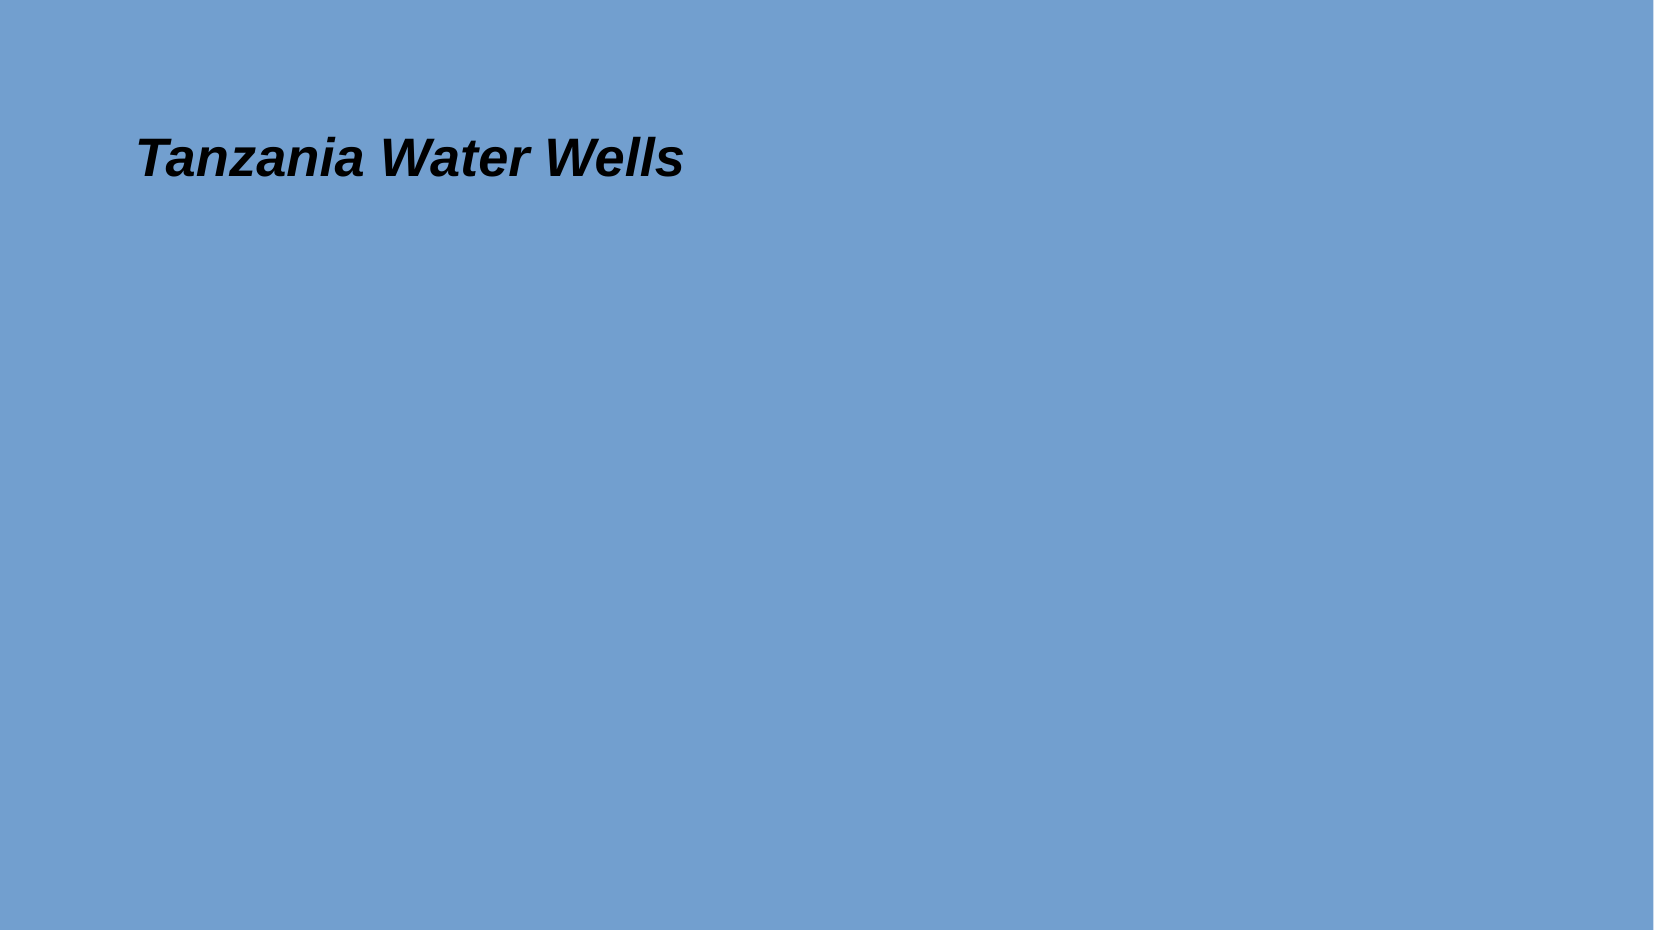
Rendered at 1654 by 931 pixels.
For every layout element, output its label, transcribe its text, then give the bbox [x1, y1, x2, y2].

text_box Tanzania Water Wells [120, 120, 706, 226]
